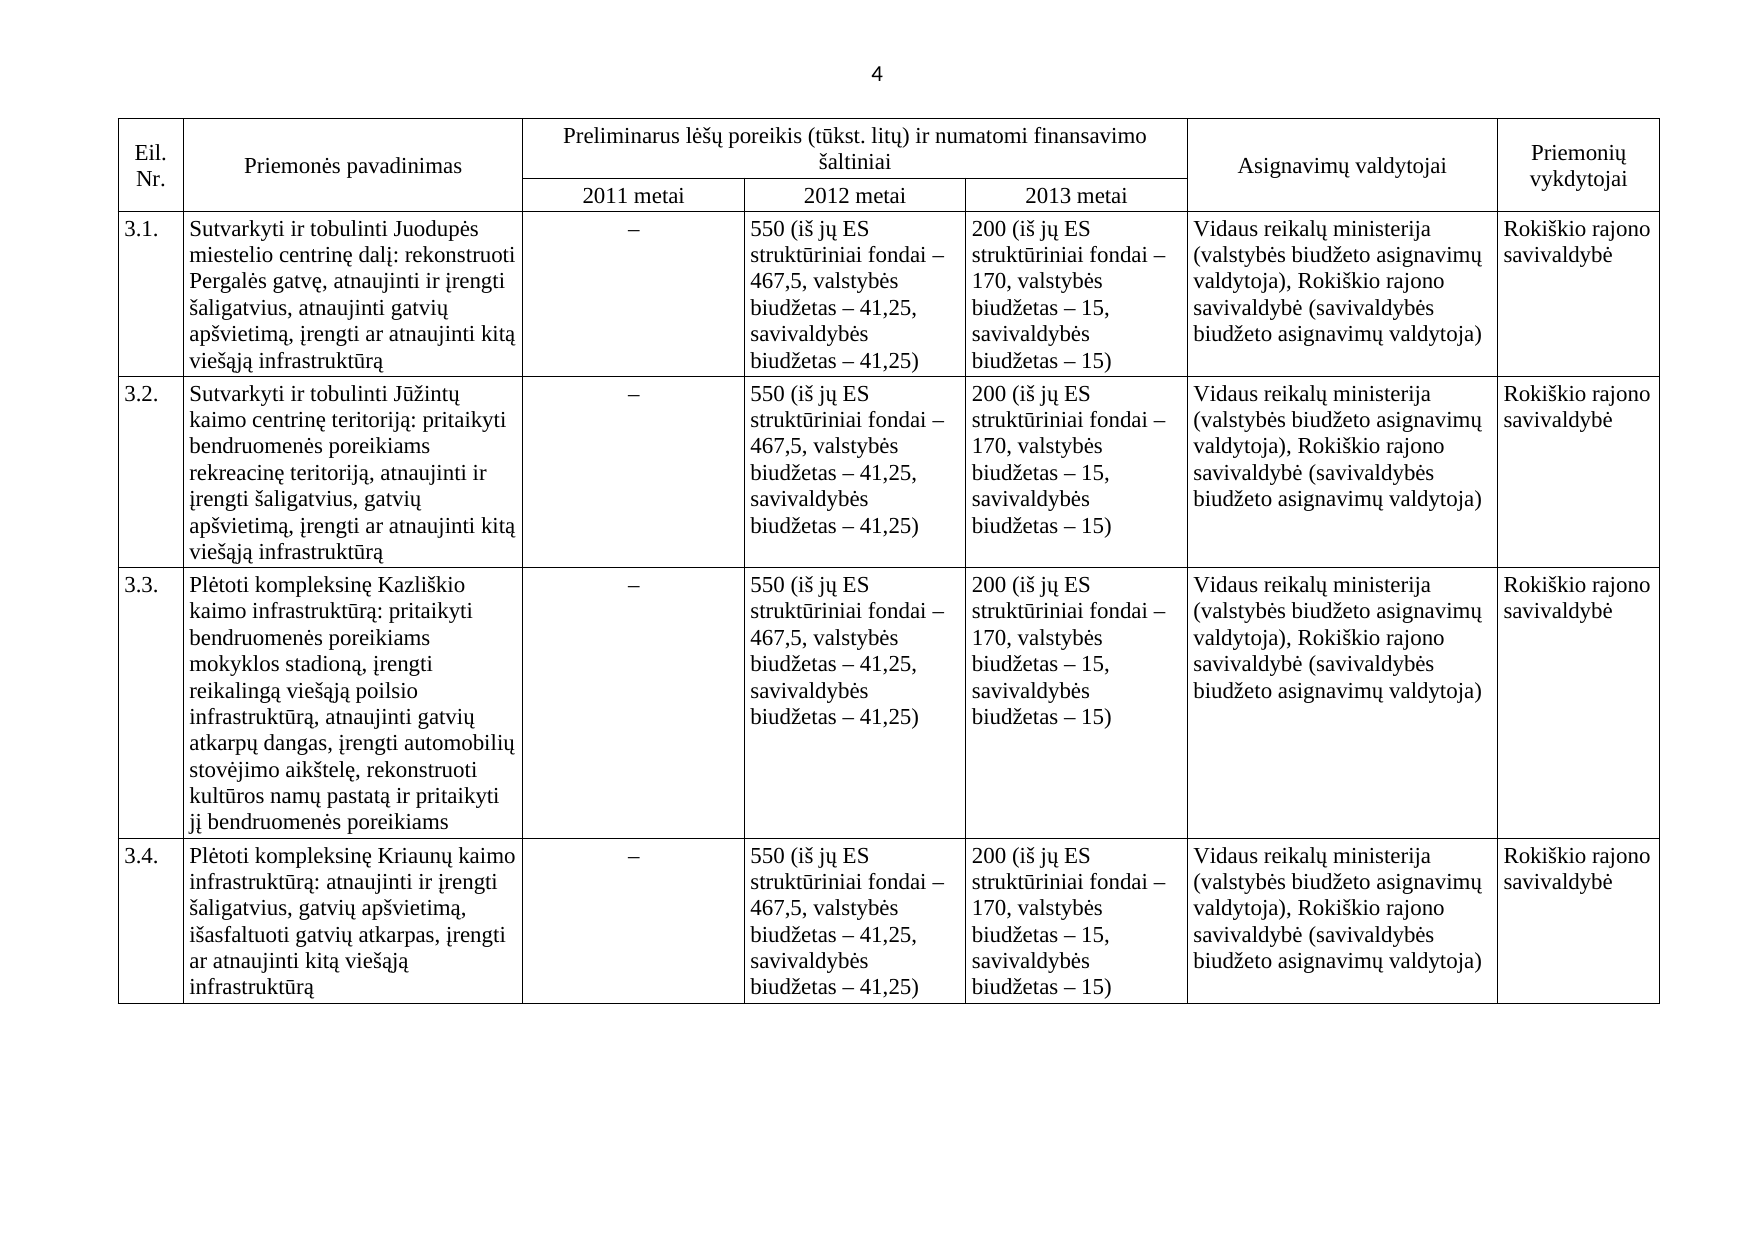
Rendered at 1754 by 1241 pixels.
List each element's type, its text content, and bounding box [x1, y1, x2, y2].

table_cell 3.1. [119, 212, 183, 376]
table_header Asignavimų valdytojai [1188, 119, 1497, 211]
table_header Preliminarus lėšų poreikis (tūkst. litų) ir numatomi finansavimo šaltiniai [523, 119, 1187, 178]
table_cell Rokiškio rajono savivaldybė [1498, 212, 1659, 376]
table_cell 200 (iš jų ES struktūriniai fondai – 170, valstybės biudžetas – 15, savivaldybės biudžetas – 15) [966, 212, 1187, 376]
table_cell – [523, 568, 744, 838]
table_cell – [523, 839, 744, 1003]
table_header Priemonių vykdytojai [1498, 119, 1659, 211]
table_cell Vidaus reikalų ministerija (valstybės biudžeto asignavimų valdytoja), Rokiškio rajono savivaldybė (savivaldybės biudžeto asignavimų valdytoja) [1188, 839, 1497, 1003]
table_cell 2011 metai [523, 179, 744, 211]
table_header Eil. Nr. [119, 119, 183, 211]
table_header Priemonės pavadinimas [184, 119, 522, 211]
table_cell Rokiškio rajono savivaldybė [1498, 839, 1659, 1003]
table_cell 200 (iš jų ES struktūriniai fondai – 170, valstybės biudžetas – 15, savivaldybės biudžetas – 15) [966, 839, 1187, 1003]
table_cell Sutvarkyti ir tobulinti Juodupės miestelio centrinę dalį: rekonstruoti Pergalės gatvę, atnaujinti ir įrengti šaligatvius, atnaujinti gatvių apšvietimą, įrengti ar atnaujinti kitą viešąją infrastruktūrą [184, 212, 522, 376]
table_cell Plėtoti kompleksinę Kazliškio kaimo infrastruktūrą: pritaikyti bendruomenės poreikiams mokyklos stadioną, įrengti reikalingą viešąją poilsio infrastruktūrą, atnaujinti gatvių atkarpų dangas, įrengti automobilių stovėjimo aikštelę, rekonstruoti kultūros namų pastatą ir pritaikyti jį bendruomenės poreikiams [184, 568, 522, 838]
table_cell 200 (iš jų ES struktūriniai fondai – 170, valstybės biudžetas – 15, savivaldybės biudžetas – 15) [966, 568, 1187, 838]
table_cell 200 (iš jų ES struktūriniai fondai – 170, valstybės biudžetas – 15, savivaldybės biudžetas – 15) [966, 377, 1187, 567]
table_cell Sutvarkyti ir tobulinti Jūžintų kaimo centrinę teritoriją: pritaikyti bendruomenės poreikiams rekreacinę teritoriją, atnaujinti ir įrengti šaligatvius, gatvių apšvietimą, įrengti ar atnaujinti kitą viešąją infrastruktūrą [184, 377, 522, 567]
table_cell 550 (iš jų ES struktūriniai fondai – 467,5, valstybės biudžetas – 41,25, savivaldybės biudžetas – 41,25) [745, 212, 965, 376]
table_cell 2012 metai [745, 179, 965, 211]
table_cell Rokiškio rajono savivaldybė [1498, 377, 1659, 567]
table_cell Vidaus reikalų ministerija (valstybės biudžeto asignavimų valdytoja), Rokiškio rajono savivaldybė (savivaldybės biudžeto asignavimų valdytoja) [1188, 568, 1497, 838]
table_cell 3.2. [119, 377, 183, 567]
table_cell 3.3. [119, 568, 183, 838]
table_cell 550 (iš jų ES struktūriniai fondai – 467,5, valstybės biudžetas – 41,25, savivaldybės biudžetas – 41,25) [745, 568, 965, 838]
table_cell Vidaus reikalų ministerija (valstybės biudžeto asignavimų valdytoja), Rokiškio rajono savivaldybė (savivaldybės biudžeto asignavimų valdytoja) [1188, 377, 1497, 567]
table_cell Vidaus reikalų ministerija (valstybės biudžeto asignavimų valdytoja), Rokiškio rajono savivaldybė (savivaldybės biudžeto asignavimų valdytoja) [1188, 212, 1497, 376]
table_cell – [523, 377, 744, 567]
table_cell 550 (iš jų ES struktūriniai fondai – 467,5, valstybės biudžetas – 41,25, savivaldybės biudžetas – 41,25) [745, 839, 965, 1003]
table_cell 2013 metai [966, 179, 1187, 211]
table_cell 3.4. [119, 839, 183, 1003]
table_cell – [523, 212, 744, 376]
table_cell Plėtoti kompleksinę Kriaunų kaimo infrastruktūrą: atnaujinti ir įrengti šaligatvius, gatvių apšvietimą, išasfaltuoti gatvių atkarpas, įrengti ar atnaujinti kitą viešąją infrastruktūrą [184, 839, 522, 1003]
table_cell 550 (iš jų ES struktūriniai fondai – 467,5, valstybės biudžetas – 41,25, savivaldybės biudžetas – 41,25) [745, 377, 965, 567]
table_cell Rokiškio rajono savivaldybė [1498, 568, 1659, 838]
